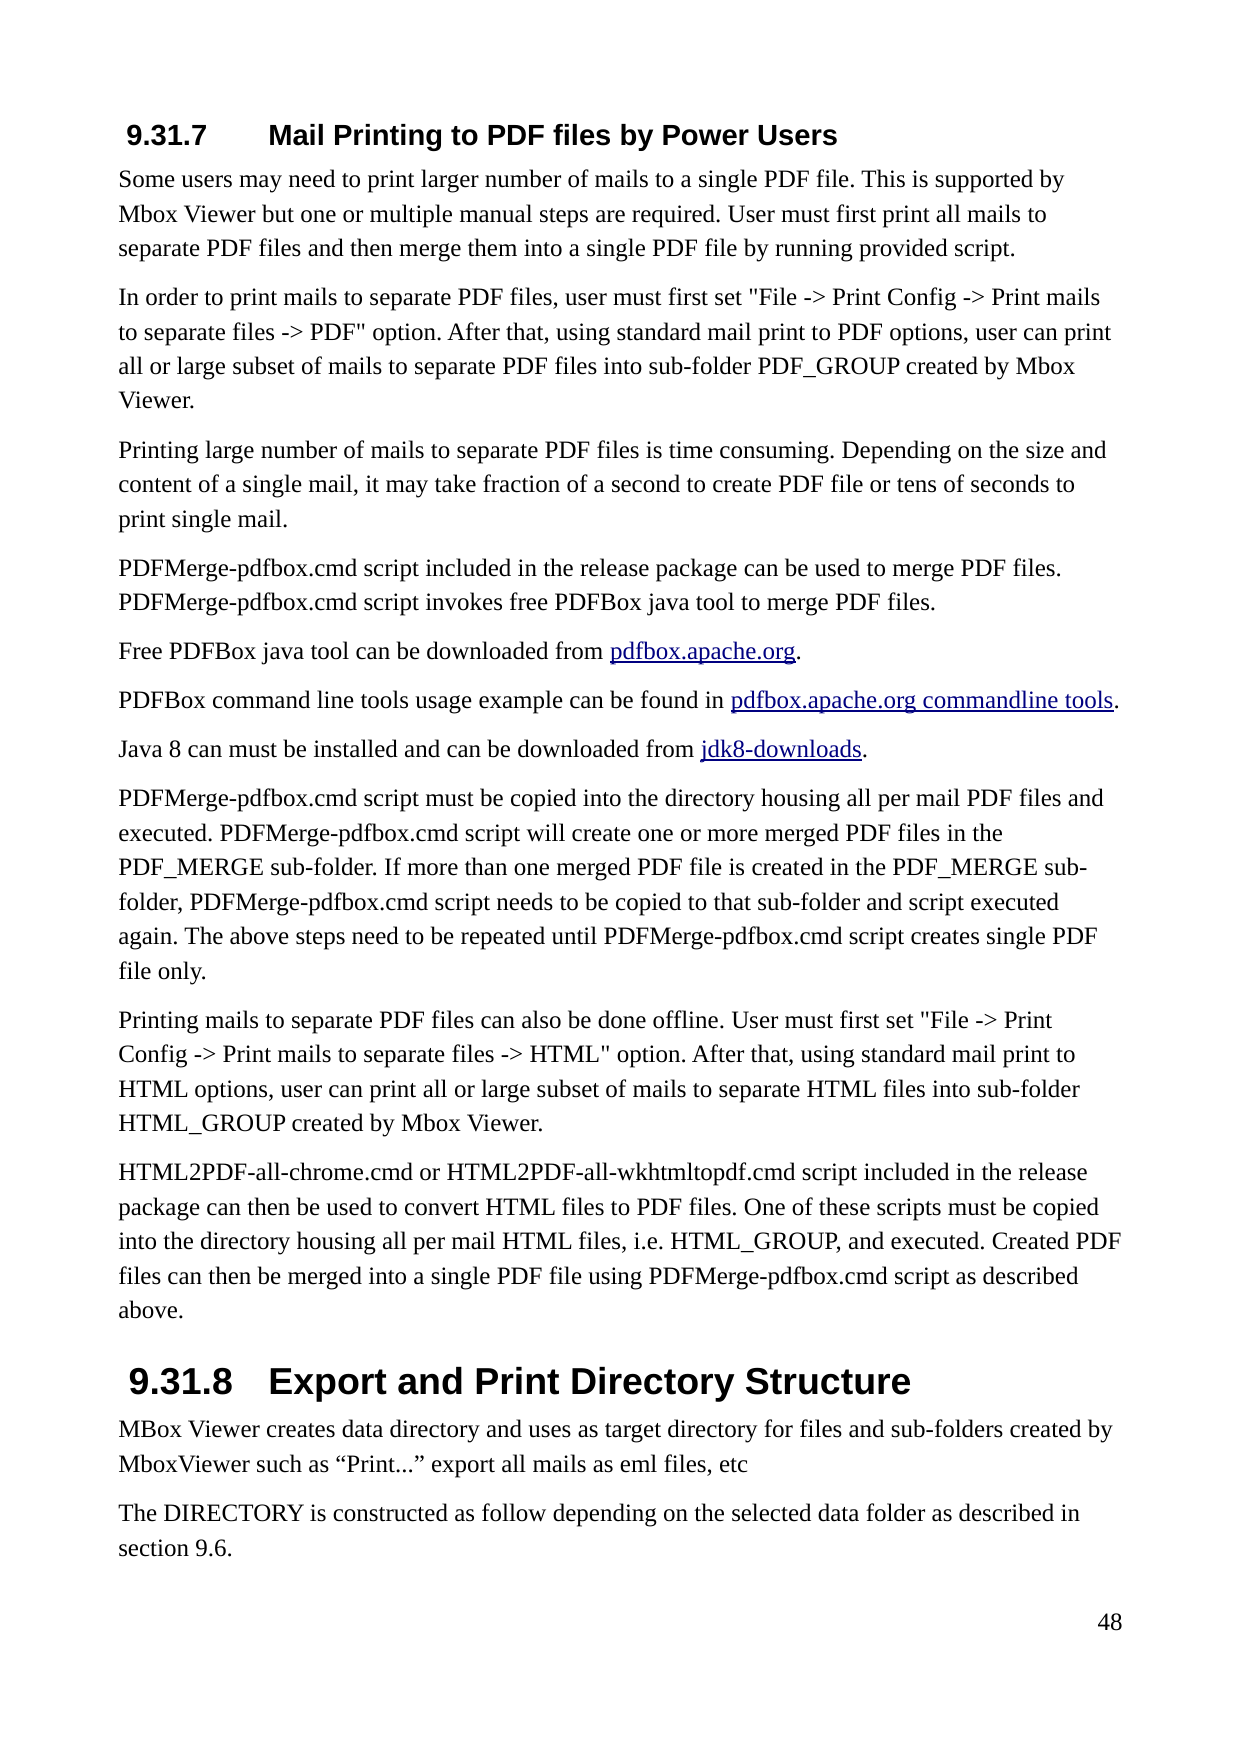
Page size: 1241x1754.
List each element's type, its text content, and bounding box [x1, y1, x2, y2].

text Free PDFBox java tool can be downloaded from pdfbox.apache.org. [118, 636, 1122, 665]
text Java 8 can must be installed and can be downloaded from jdk8-downloads. [118, 734, 1122, 763]
text Some users may need to print larger number of mails to a single PDF file. This is supported by Mbox Viewer but one or multiple manual steps are required. User must first print all mails to separate PDF files and then merge them into a single PDF file by running provided script. [118, 164, 1122, 262]
subtitle Mail Printing to PDF files by Power Users [118, 118, 1122, 152]
text PDFMerge-pdfbox.cmd script included in the release package can be used to merge PDF files. PDFMerge-pdfbox.cmd script invokes free PDFBox java tool to merge PDF files. [118, 553, 1122, 616]
text Printing large number of mails to separate PDF files is time consuming. Depending on the size and content of a single mail, it may take fraction of a second to create PDF file or tens of seconds to print single mail. [118, 435, 1122, 532]
subtitle Export and Print Directory Structure [118, 1359, 1122, 1402]
text Printing mails to separate PDF files can also be done offline. User must first set "File -> Print Config -> Print mails to separate files -> HTML" option. After that, using standard mail print to HTML options, user can print all or large subset of mails to separate HTML files into sub-folder HTML_GROUP created by Mbox Viewer. [118, 1005, 1122, 1137]
text HTML2PDF-all-chrome.cmd or HTML2PDF-all-wkhtmltopdf.cmd script included in the release package can then be used to convert HTML files to PDF files. One of these scripts must be copied into the directory housing all per mail HTML files, i.e. HTML_GROUP, and executed. Created PDF files can then be merged into a single PDF file using PDFMerge-pdfbox.cmd script as described above. [118, 1157, 1122, 1324]
text PDFMerge-pdfbox.cmd script must be copied into the directory housing all per mail PDF files and executed. PDFMerge-pdfbox.cmd script will create one or more merged PDF files in the PDF_MERGE sub-folder. If more than one merged PDF file is created in the PDF_MERGE sub-folder, PDFMerge-pdfbox.cmd script needs to be copied to that sub-folder and script executed again. The above steps need to be repeated until PDFMerge-pdfbox.cmd script creates single PDF file only. [118, 783, 1122, 984]
text PDFBox command line tools usage example can be found in pdfbox.apache.org commandline tools. [118, 685, 1122, 714]
text In order to print mails to separate PDF files, user must first set "File -> Print Config -> Print mails to separate files -> PDF" option. After that, using standard mail print to PDF options, user can print all or large subset of mails to separate PDF files into sub-folder PDF_GROUP created by Mbox Viewer. [118, 282, 1122, 414]
text The DIRECTORY is constructed as follow depending on the selected data folder as described in section 9.6. [118, 1498, 1122, 1561]
text MBox Viewer creates data directory and uses as target directory for files and sub-folders created by MboxViewer such as “Print...” export all mails as eml files, etc [118, 1414, 1122, 1478]
